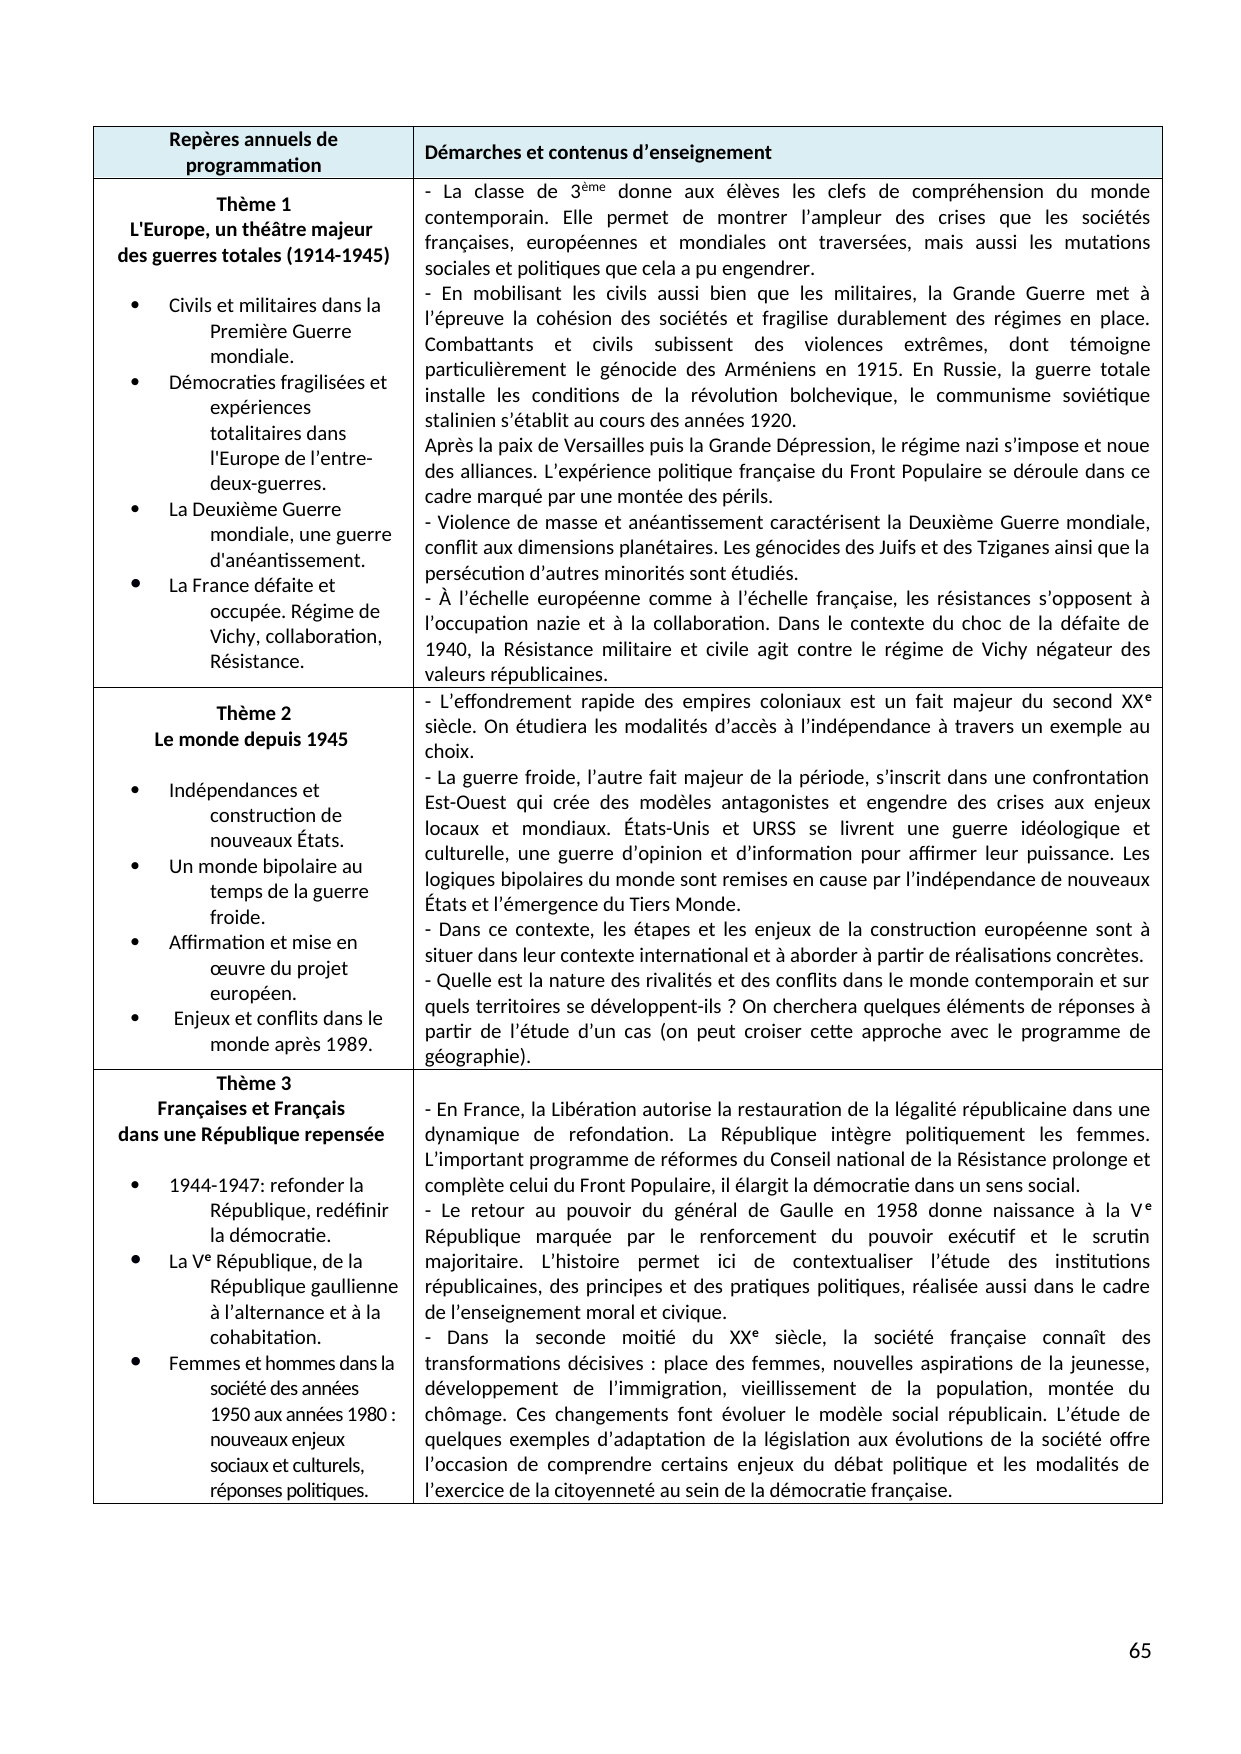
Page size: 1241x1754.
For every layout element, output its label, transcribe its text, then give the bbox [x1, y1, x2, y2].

table_cell - L’effondrement rapide des empires coloniaux est un fait majeur du second XXe siècle. On étudiera les modalités d’accès à l’indépendance à travers un exemple au choix. - La guerre froide, l’autre fait majeur de la période, s’inscrit dans une confrontation Est-Ouest qui crée des modèles antagonistes et engendre des crises aux enjeux locaux et mondiaux. États-Unis et URSS se livrent une guerre idéologique et culturelle, une guerre d’opinion et d’information pour affirmer leur puissance. Les logiques bipolaires du monde sont remises en cause par l’indépendance de nouveaux États et l’émergence du Tiers Monde. - Dans ce contexte, les étapes et les enjeux de la construction européenne sont à situer dans leur contexte international et à aborder à partir de réalisations concrètes. - Quelle est la nature des rivalités et des conflits dans le monde contemporain et sur quels territoires se développent-ils ? On cherchera quelques éléments de réponses à partir de l’étude d’un cas (on peut croiser cette approche avec le programme de géographie). [414, 688, 1162, 1069]
table_cell Thème 2 Le monde depuis 1945 Indépendances et construction de nouveaux États. Un monde bipolaire au temps de la guerre froide. Affirmation et mise en œuvre du projet européen. Enjeux et conflits dans le monde après 1989. [94, 688, 413, 1069]
table_cell Démarches et contenus d’enseignement [414, 127, 1162, 177]
table_cell - En France, la Libération autorise la restauration de la légalité républicaine dans une dynamique de refondation. La République intègre politiquement les femmes. L’important programme de réformes du Conseil national de la Résistance prolonge et complète celui du Front Populaire, il élargit la démocratie dans un sens social. - Le retour au pouvoir du général de Gaulle en 1958 donne naissance à la Ve République marquée par le renforcement du pouvoir exécutif et le scrutin majoritaire. L’histoire permet ici de contextualiser l’étude des institutions républicaines, des principes et des pratiques politiques, réalisée aussi dans le cadre de l’enseignement moral et civique. - Dans la seconde moitié du XXe siècle, la société française connaît des transformations décisives : place des femmes, nouvelles aspirations de la jeunesse, développement de l’immigration, vieillissement de la population, montée du chômage. Ces changements font évoluer le modèle social républicain. L’étude de quelques exemples d’adaptation de la législation aux évolutions de la société offre l’occasion de comprendre certains enjeux du débat politique et les modalités de l’exercice de la citoyenneté au sein de la démocratie française. [414, 1070, 1162, 1503]
table_cell - La classe de 3ème donne aux élèves les clefs de compréhension du monde contemporain. Elle permet de montrer l’ampleur des crises que les sociétés françaises, européennes et mondiales ont traversées, mais aussi les mutations sociales et politiques que cela a pu engendrer. - En mobilisant les civils aussi bien que les militaires, la Grande Guerre met à l’épreuve la cohésion des sociétés et fragilise durablement des régimes en place. Combattants et civils subissent des violences extrêmes, dont témoigne particulièrement le génocide des Arméniens en 1915. En Russie, la guerre totale installe les conditions de la révolution bolchevique, le communisme soviétique stalinien s’établit au cours des années 1920. Après la paix de Versailles puis la Grande Dépression, le régime nazi s’impose et noue des alliances. L’expérience politique française du Front Populaire se déroule dans ce cadre marqué par une montée des périls. - Violence de masse et anéantissement caractérisent la Deuxième Guerre mondiale, conflit aux dimensions planétaires. Les génocides des Juifs et des Tziganes ainsi que la persécution d’autres minorités sont étudiés. - À l’échelle européenne comme à l’échelle française, les résistances s’opposent à l’occupation nazie et à la collaboration. Dans le contexte du choc de la défaite de 1940, la Résistance militaire et civile agit contre le régime de Vichy négateur des valeurs républicaines. [414, 179, 1162, 687]
table_cell Thème 3 Françaises et Français dans une République repensée 1944-1947: refonder la République, redéfinir la démocratie. La Ve République, de la République gaullienne à l’alternance et à la cohabitation. Femmes et hommes dans la société des années 1950 aux années 1980 : nouveaux enjeux sociaux et culturels, réponses politiques. [94, 1070, 413, 1503]
table_cell Thème 1 L'Europe, un théâtre majeur des guerres totales (1914-1945) Civils et militaires dans la Première Guerre mondiale. Démocraties fragilisées et expériences totalitaires dans l'Europe de l’entre-deux-guerres. La Deuxième Guerre mondiale, une guerre d'anéantissement. La France défaite et occupée. Régime de Vichy, collaboration, Résistance. [94, 179, 413, 687]
table_cell Repères annuels de programmation [94, 127, 413, 177]
